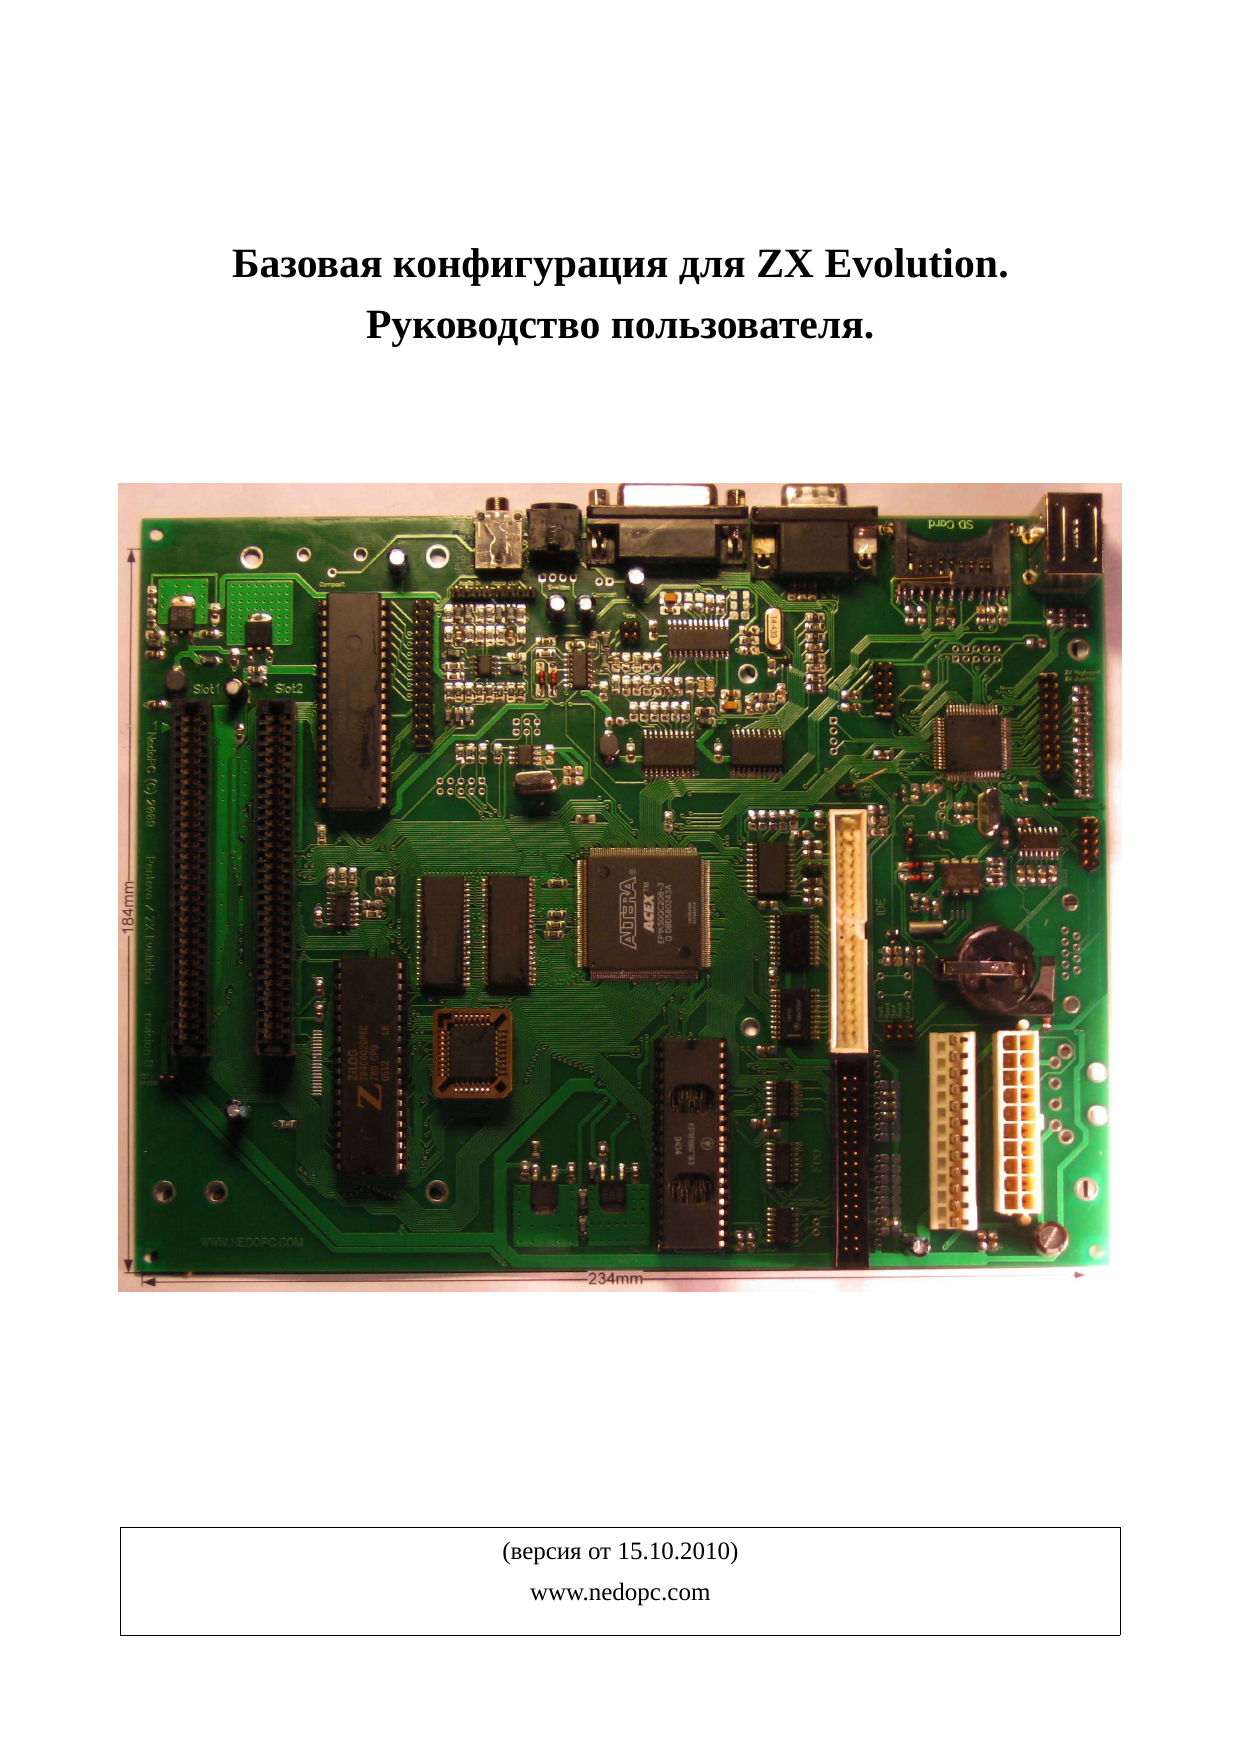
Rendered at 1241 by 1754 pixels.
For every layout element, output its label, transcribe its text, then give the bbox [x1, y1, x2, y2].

picture [118, 483, 1122, 1292]
text www.nedopc.com [129, 1577, 1111, 1606]
text Руководство пользователя. [118, 299, 1122, 347]
text (версия от 15.10.2010) [129, 1536, 1111, 1565]
text Базовая конфигурация для ZX Evolution. [118, 239, 1122, 287]
